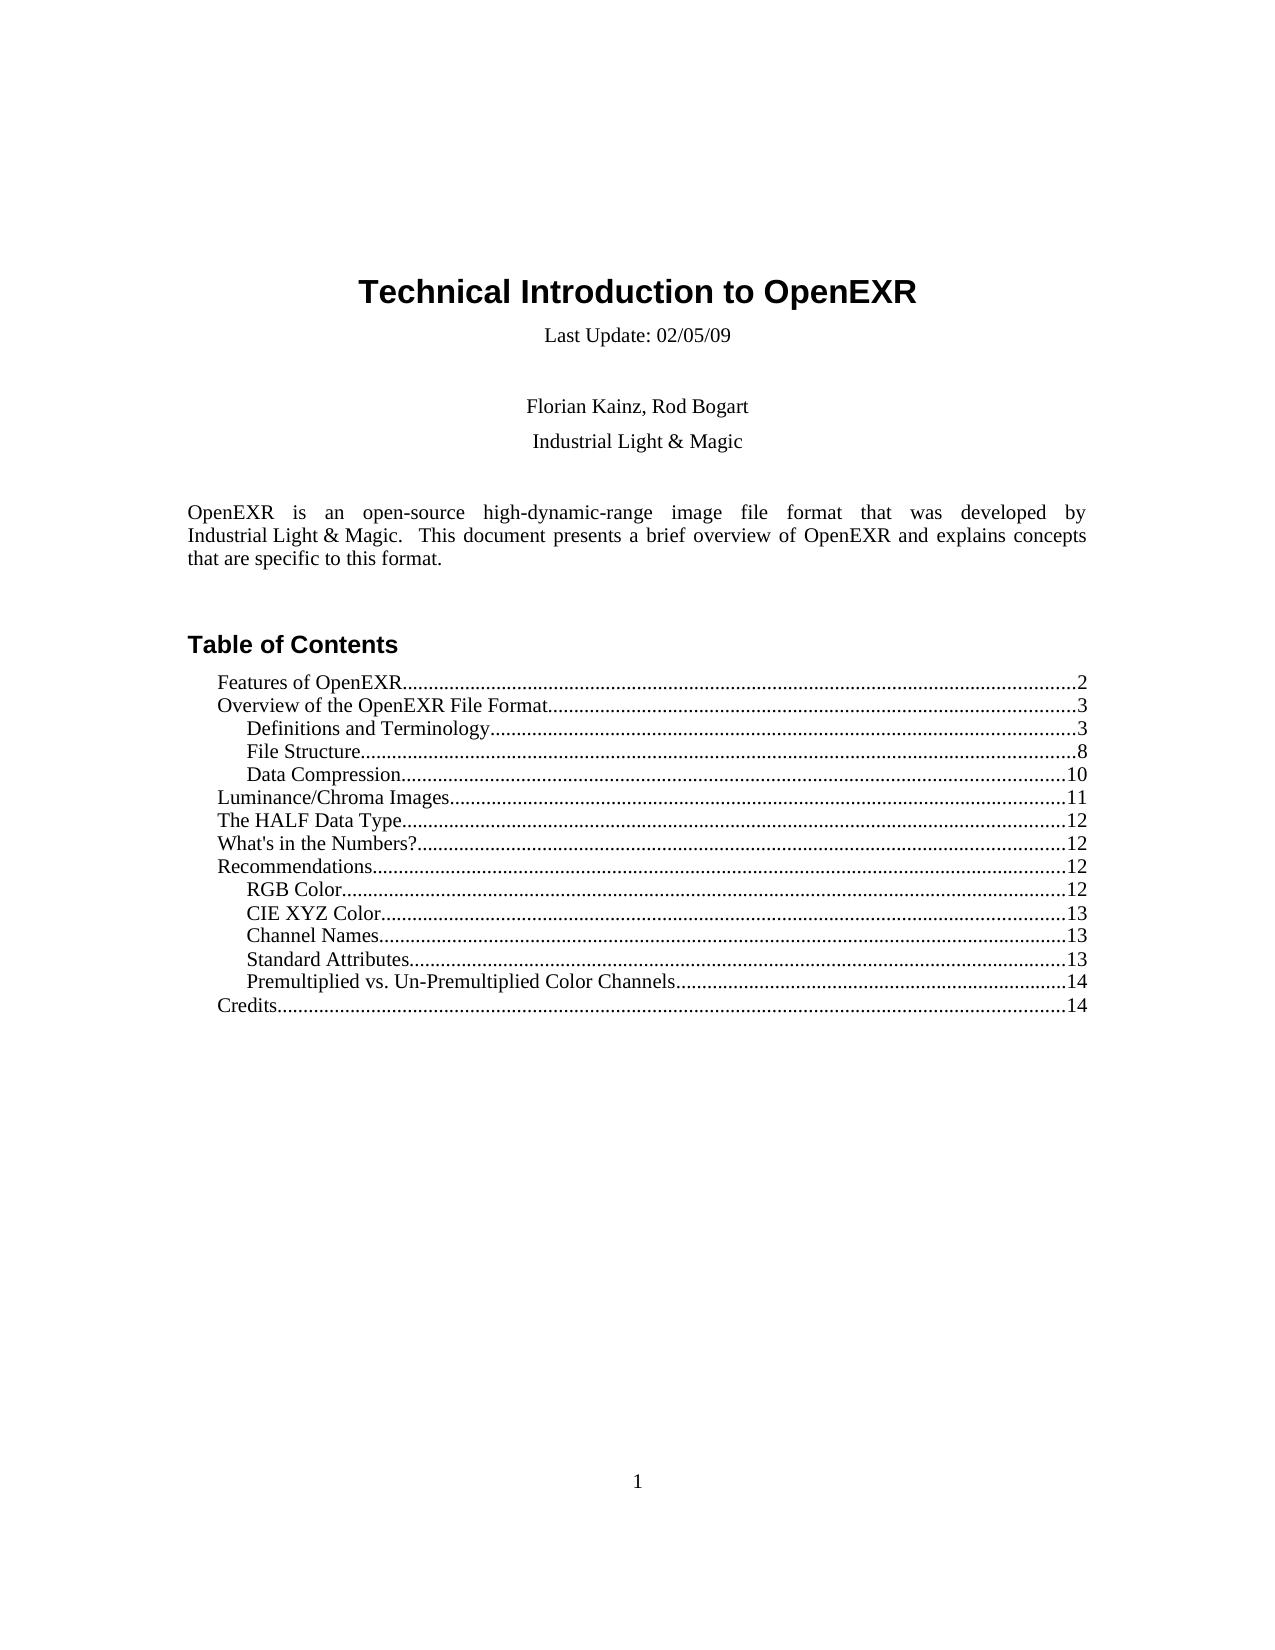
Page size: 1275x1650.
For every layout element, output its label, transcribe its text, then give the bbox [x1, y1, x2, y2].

text Luminance/Chroma Images 11 [217, 786, 1087, 809]
text Channel Names 13 [246, 924, 1087, 947]
text Recommendations 12 [217, 855, 1087, 878]
text Data Compression 10 [246, 763, 1087, 786]
text Credits 14 [217, 993, 1087, 1016]
text Industrial Light & Magic [187, 430, 1087, 453]
text Premultiplied vs. Un-Premultiplied Color Channels 14 [246, 970, 1087, 993]
text Florian Kainz, Rod Bogart [187, 394, 1087, 417]
text RGB Color 12 [246, 878, 1087, 901]
text CIE XYZ Color 13 [246, 901, 1087, 924]
text File Structure 8 [246, 740, 1087, 763]
text Last Update: 02/05/09 [187, 323, 1087, 346]
text What's in the Numbers? 12 [217, 832, 1087, 855]
text Standard Attributes 13 [246, 947, 1087, 970]
text Overview of the OpenEXR File Format 3 [217, 694, 1087, 717]
text OpenEXR is an open-source high-dynamic-range image file format that was developed by Industrial Light & Magic. This document presents a brief overview of OpenEXR and explains concepts that are specific to this format. [187, 501, 1087, 570]
text The HALF Data Type 12 [217, 809, 1087, 832]
text Features of OpenEXR 2 [217, 671, 1087, 694]
title Technical Introduction to OpenEXR [187, 274, 1087, 311]
text Definitions and Terminology 3 [246, 717, 1087, 740]
subtitle Table of Contents [187, 631, 1087, 659]
